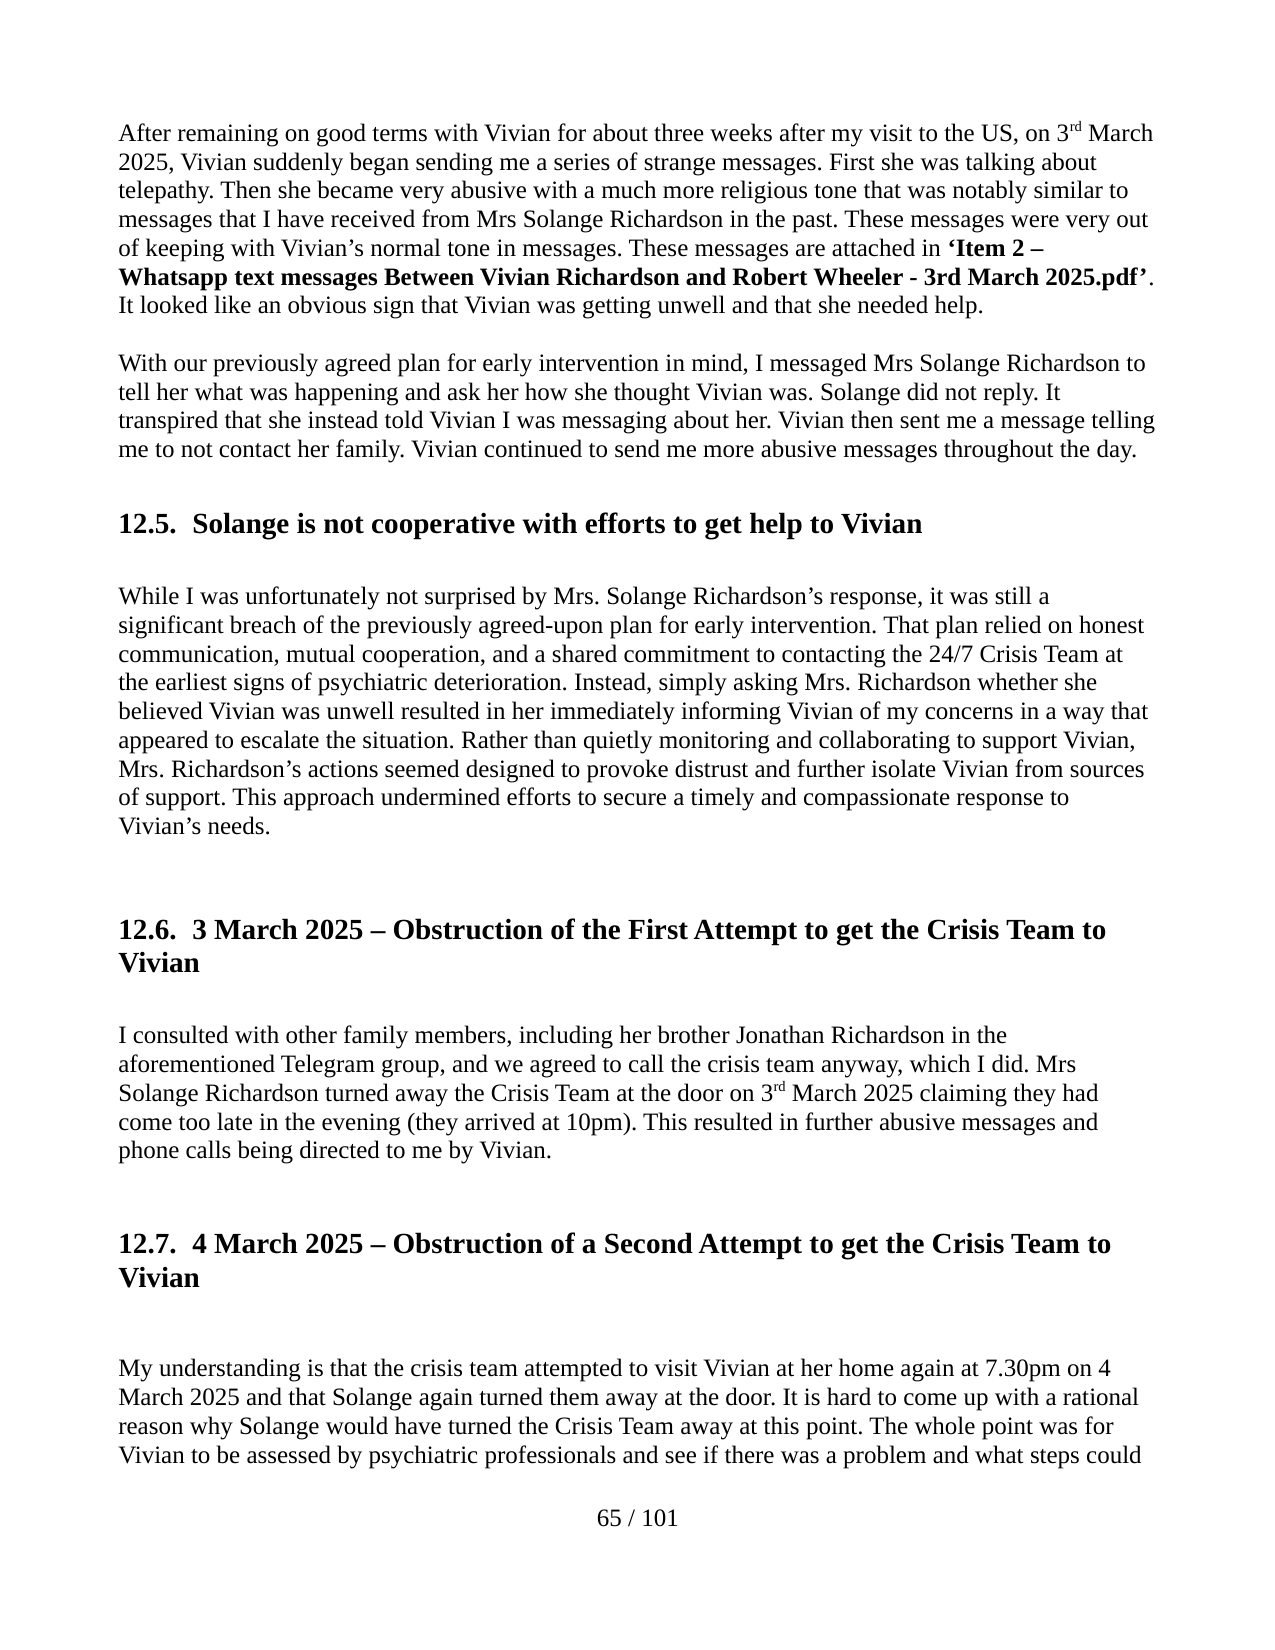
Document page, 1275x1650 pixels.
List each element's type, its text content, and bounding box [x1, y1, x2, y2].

text With our previously agreed plan for early intervention in mind, I messaged Mrs Solange Richardson to tell her what was happening and ask her how she thought Vivian was. Solange did not reply. It transpired that she instead told Vivian I was messaging about her. Vivian then sent me a message telling me to not contact her family. Vivian continued to send me more abusive messages throughout the day. [118, 348, 1157, 463]
text My understanding is that the crisis team attempted to visit Vivian at her home again at 7.30pm on 4 March 2025 and that Solange again turned them away at the door. It is hard to come up with a rational reason why Solange would have turned the Crisis Team away at this point. The whole point was for Vivian to be assessed by psychiatric professionals and see if there was a problem and what steps could [118, 1353, 1157, 1468]
text While I was unfortunately not surprised by Mrs. Solange Richardson’s response, it was still a significant breach of the previously agreed-upon plan for early intervention. That plan relied on honest communication, mutual cooperation, and a shared commitment to contacting the 24/7 Crisis Team at the earliest signs of psychiatric deterioration. Instead, simply asking Mrs. Richardson whether she believed Vivian was unwell resulted in her immediately informing Vivian of my concerns in a way that appeared to escalate the situation. Rather than quietly monitoring and collaborating to support Vivian, Mrs. Richardson’s actions seemed designed to provoke distrust and further isolate Vivian from sources of support. This approach undermined efforts to secure a timely and compassionate response to Vivian’s needs. [118, 581, 1157, 840]
text After remaining on good terms with Vivian for about three weeks after my visit to the US, on 3rd March 2025, Vivian suddenly began sending me a series of strange messages. First she was talking about telepathy. Then she became very abusive with a much more religious tone that was notably similar to messages that I have received from Mrs Solange Richardson in the past. These messages were very out of keeping with Vivian’s normal tone in messages. These messages are attached in ‘Item 2 – Whatsapp text messages Between Vivian Richardson and Robert Wheeler - 3rd March 2025.pdf’. It looked like an obvious sign that Vivian was getting unwell and that she needed help. [118, 118, 1157, 319]
subtitle 4 March 2025 – Obstruction of a Second Attempt to get the Crisis Team to Vivian [118, 1226, 1157, 1293]
subtitle 3 March 2025 – Obstruction of the First Attempt to get the Crisis Team to Vivian [118, 912, 1157, 979]
text I consulted with other family members, including her brother Jonathan Richardson in the aforementioned Telegram group, and we agreed to call the crisis team anyway, which I did. Mrs Solange Richardson turned away the Crisis Team at the door on 3rd March 2025 claiming they had come too late in the evening (they arrived at 10pm). This resulted in further abusive messages and phone calls being directed to me by Vivian. [118, 1020, 1157, 1164]
subtitle Solange is not cooperative with efforts to get help to Vivian [118, 506, 1157, 540]
